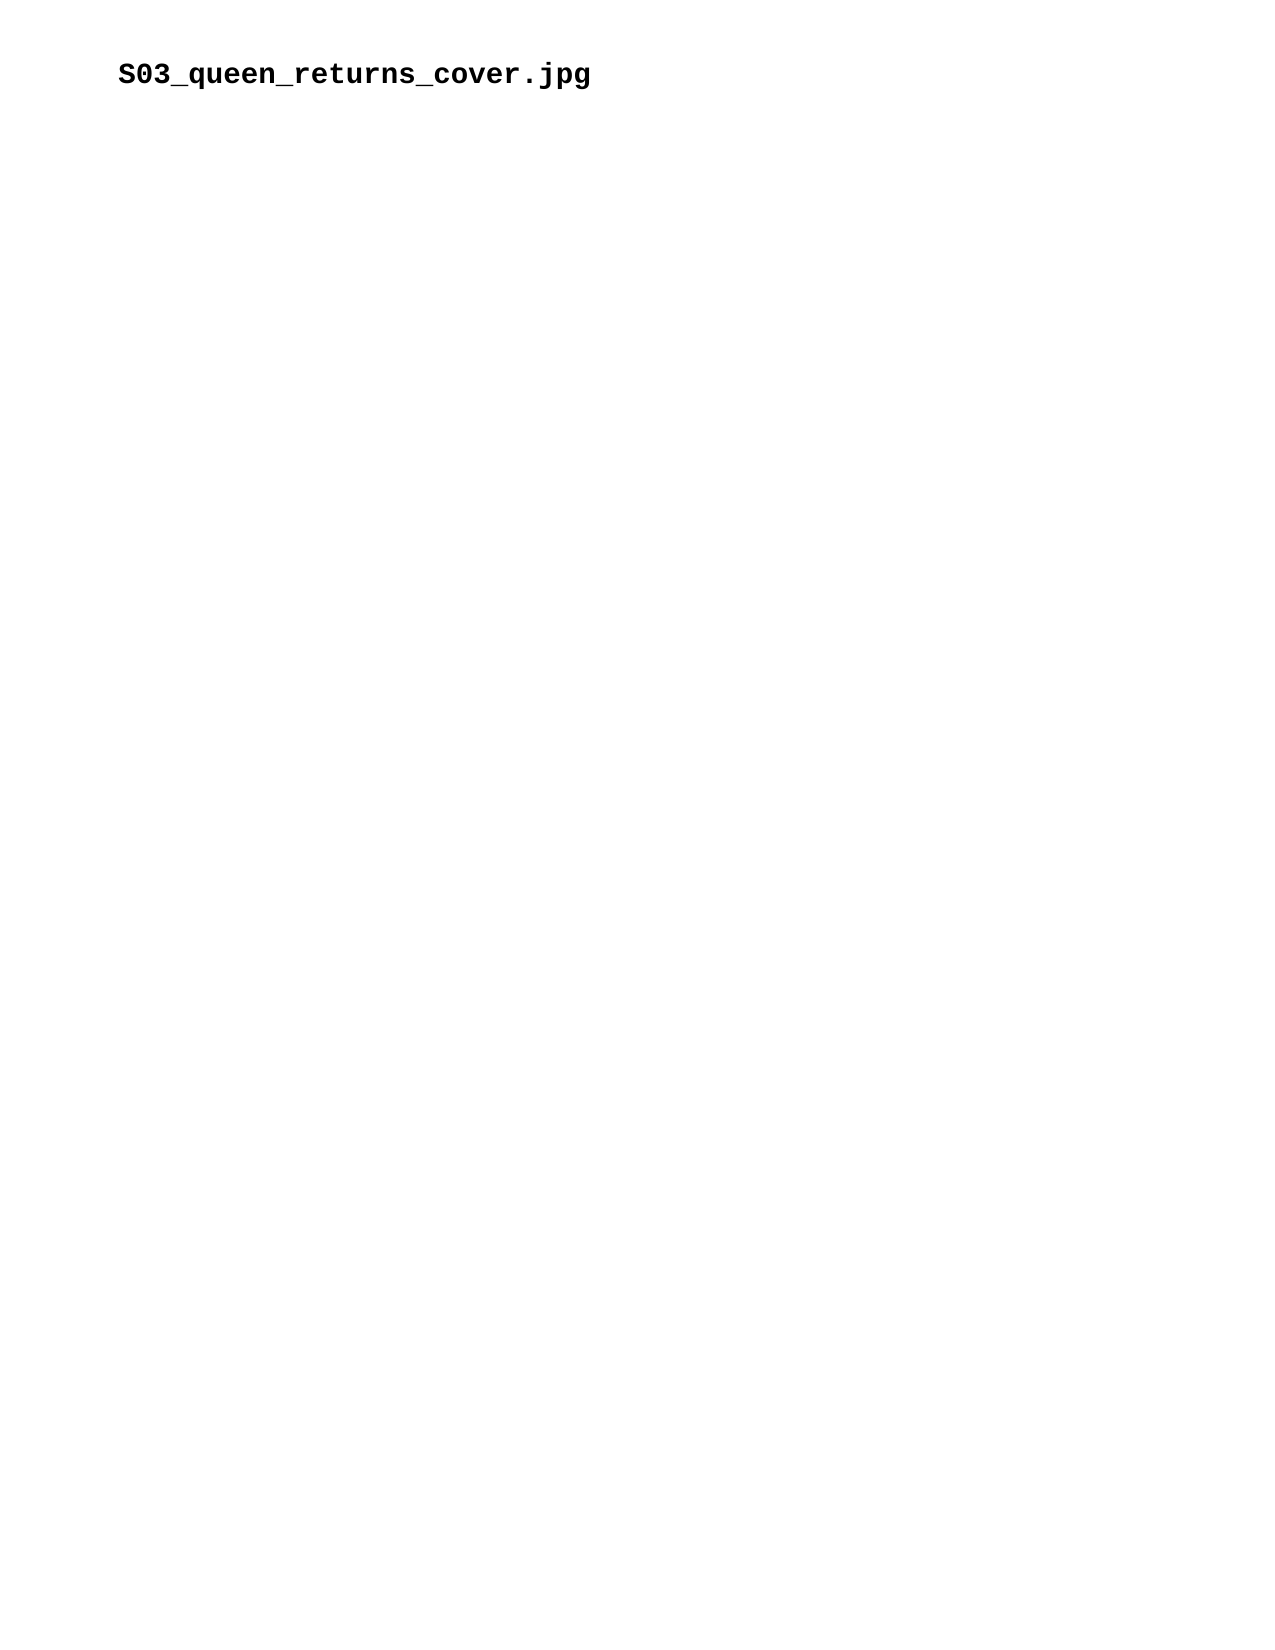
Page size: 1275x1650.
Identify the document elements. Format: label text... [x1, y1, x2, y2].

subtitle S03_queen_returns_cover.jpg [118, 59, 1216, 92]
